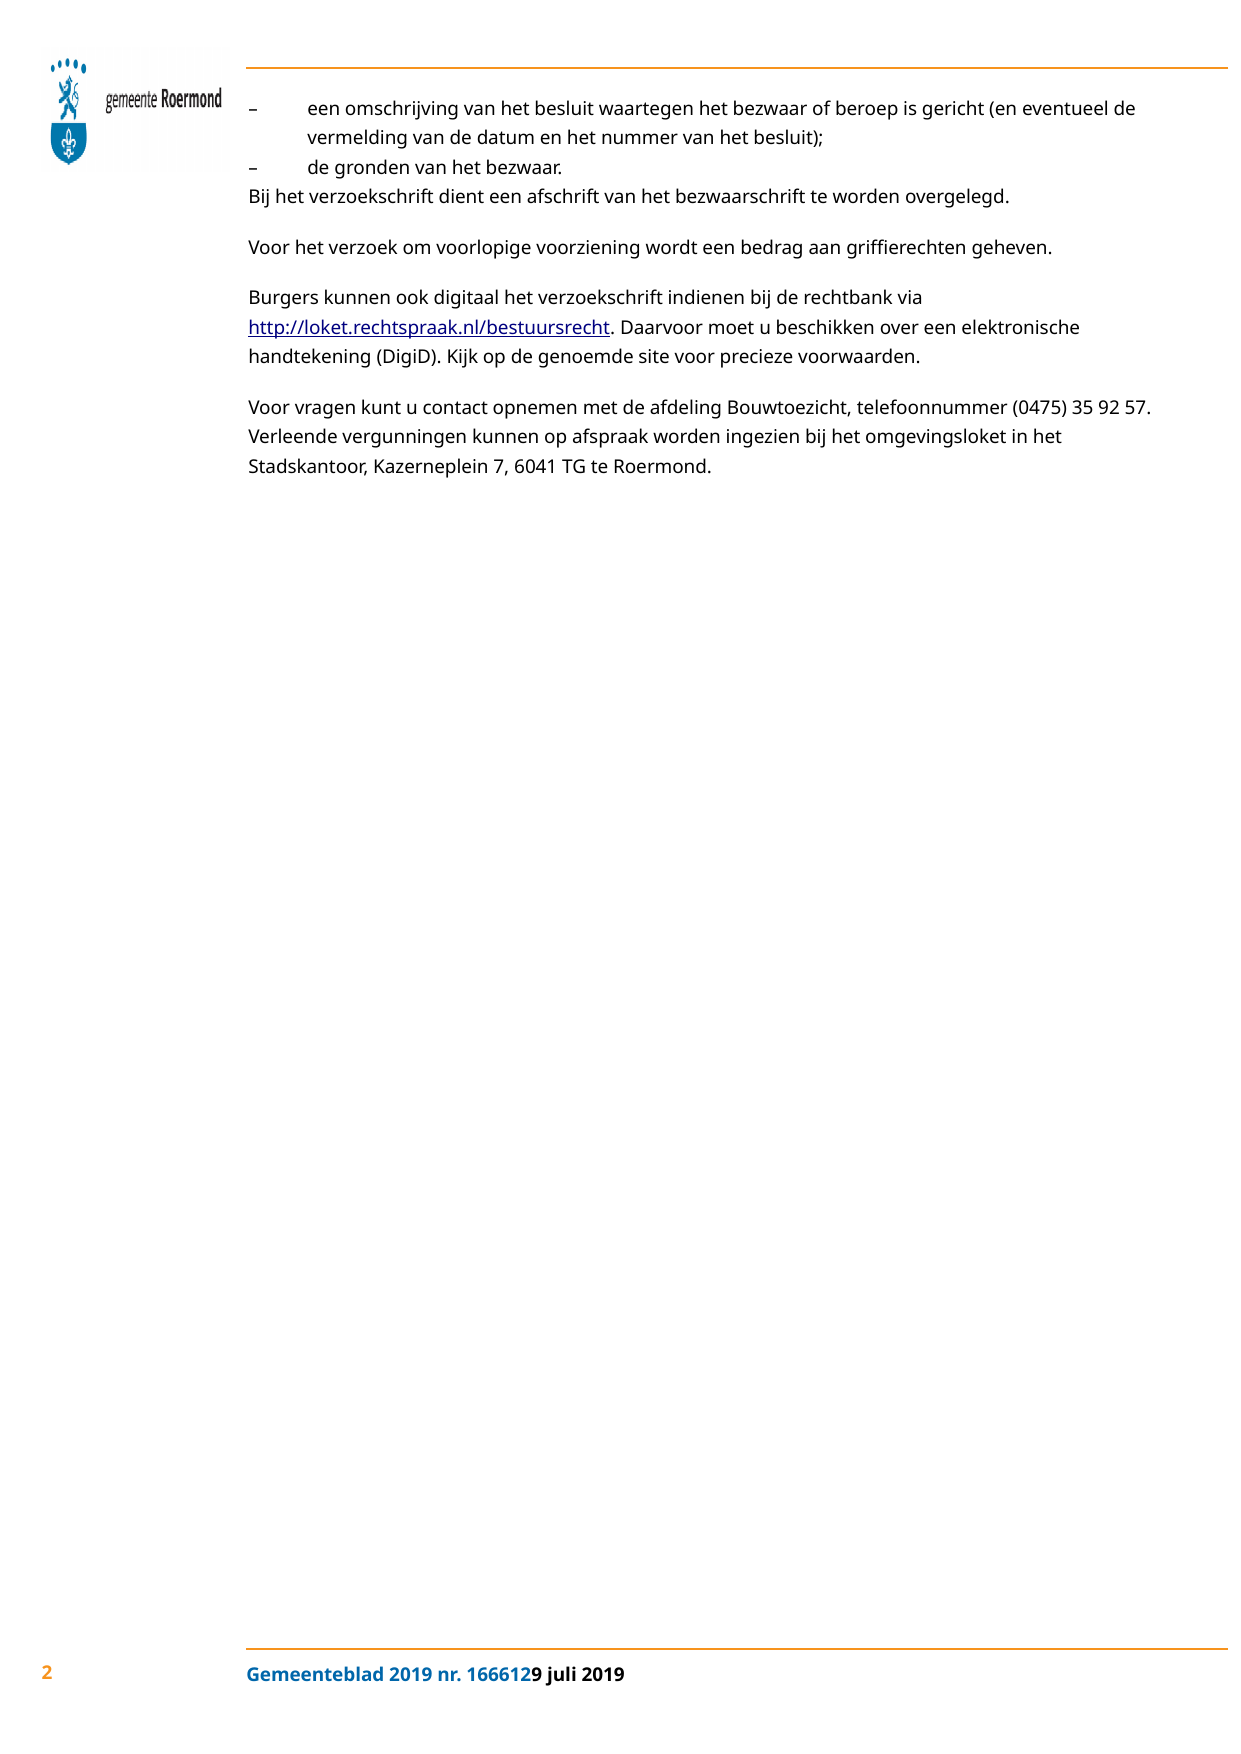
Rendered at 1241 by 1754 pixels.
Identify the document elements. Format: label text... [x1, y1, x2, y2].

list een omschrijving van het besluit waartegen het bezwaar of beroep is gericht (en eventueel de vermelding van de datum en het nummer van het besluit); [248, 95, 1152, 150]
text Burgers kunnen ook digitaal het verzoekschrift indienen bij de rechtbank via http://loket.rechtspraak.nl/bestuursrecht. Daarvoor moet u beschikken over een elektronische handtekening (DigiD). Kijk op de genoemde site voor precieze voorwaarden. [248, 284, 1152, 369]
text Bij het verzoekschrift dient een afschrift van het bezwaarschrift te worden overgelegd. [248, 183, 1152, 209]
text Voor het verzoek om voorlopige voorziening wordt een bedrag aan griffierechten geheven. [248, 234, 1152, 260]
text Voor vragen kunt u contact opnemen met de afdeling Bouwtoezicht, telefoonnummer (0475) 35 92 57. Verleende vergunningen kunnen op afspraak worden ingezien bij het omgevingsloket in het Stadskantoor, Kazerneplein 7, 6041 TG te Roermond. [248, 394, 1152, 479]
list de gronden van het bezwaar. [248, 154, 1152, 180]
picture [41, 47, 231, 172]
